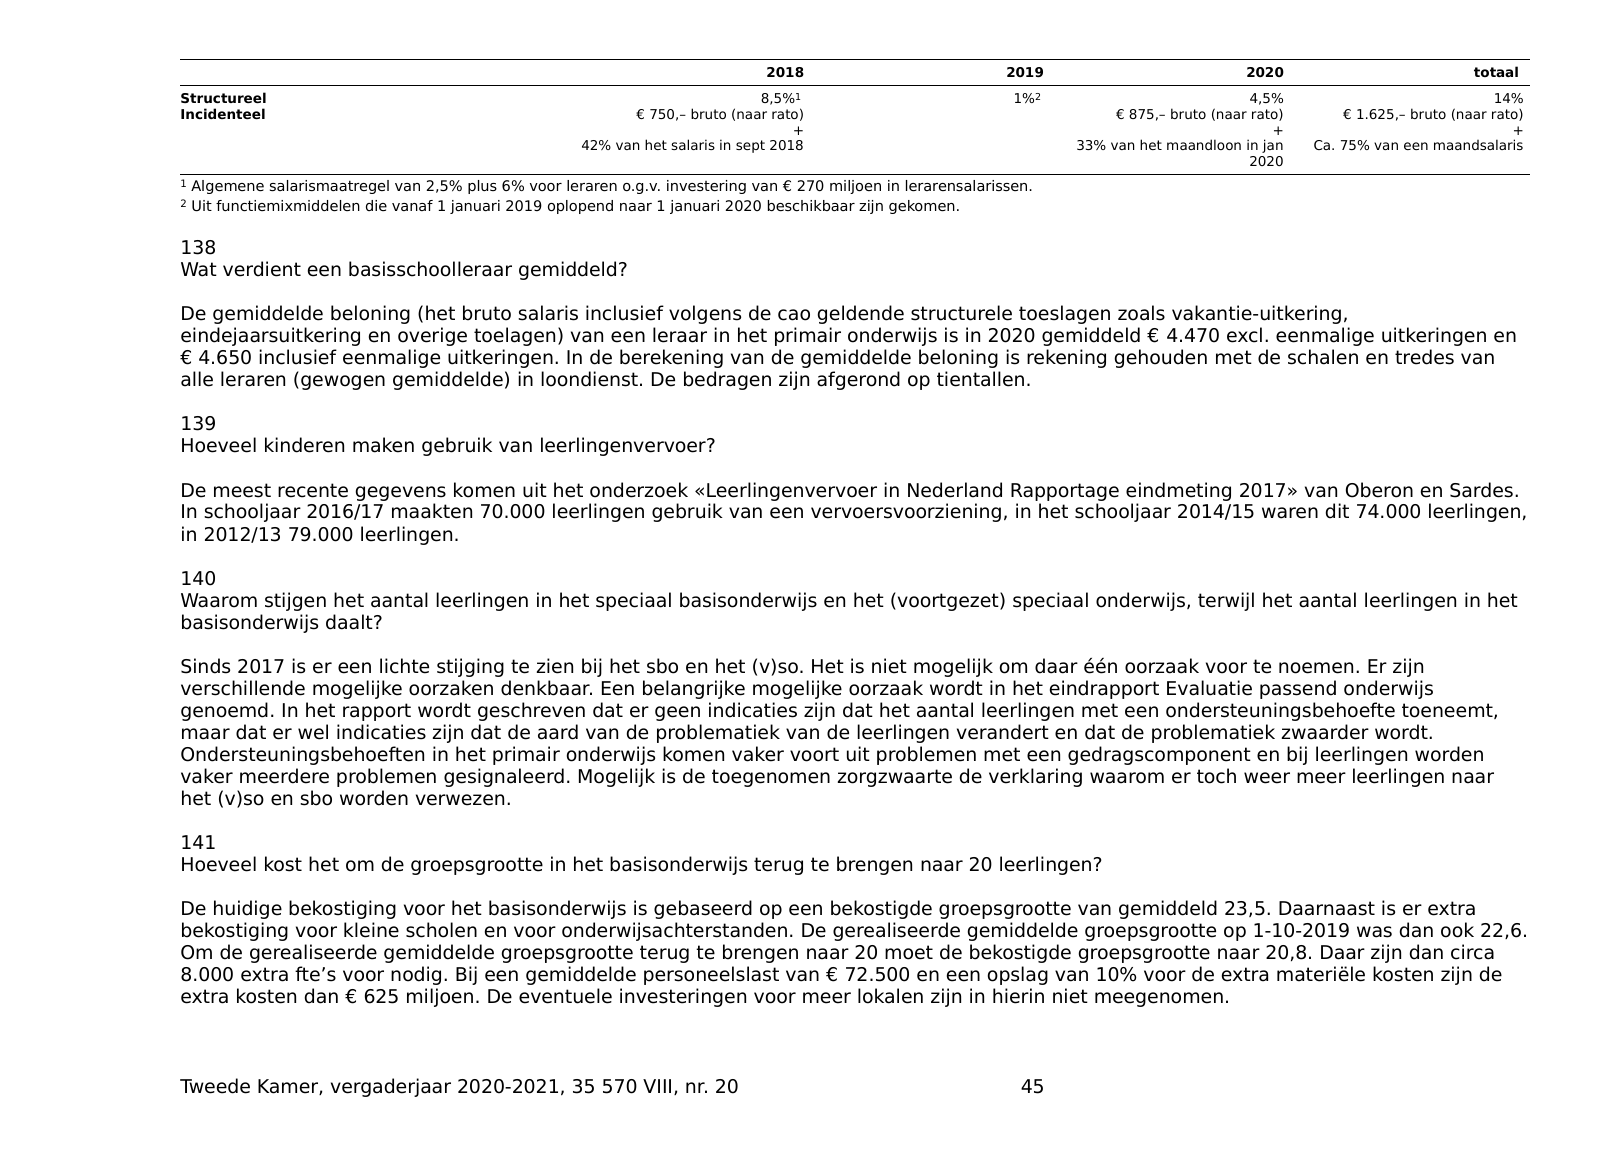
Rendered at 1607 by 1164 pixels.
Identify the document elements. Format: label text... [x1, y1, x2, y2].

text Waarom stijgen het aantal leerlingen in het speciaal basisonderwijs en het (voortgezet) speciaal onderwijs, terwijl het aantal leerlingen in het basisonderwijs daalt? [180, 589, 1529, 633]
table_header 2018 [570, 60, 810, 85]
table_header [180, 60, 570, 85]
table_cell € 1.625,– bruto (naar rato) + Ca. 75% van een maandsalaris [1290, 107, 1529, 174]
table_header totaal [1290, 60, 1529, 85]
text Sinds 2017 is er een lichte stijging te zien bij het sbo en het (v)so. Het is niet mogelijk om daar één oorzaak voor te noemen. Er zijn verschillende mogelijke oorzaken denkbaar. Een belangrijke mogelijke oorzaak wordt in het eindrapport Evaluatie passend onderwijs genoemd. In het rapport wordt geschreven dat er geen indicaties zijn dat het aantal leerlingen met een ondersteuningsbehoefte toeneemt, maar dat er wel indicaties zijn dat de aard van de problematiek van de leerlingen verandert en dat de problematiek zwaarder wordt. Ondersteuningsbehoeften in het primair onderwijs komen vaker voort uit problemen met een gedragscomponent en bij leerlingen worden vaker meerdere problemen gesignaleerd. Mogelijk is de toegenomen zorgzwaarte de verklaring waarom er toch weer meer leerlingen naar het (v)so en sbo worden verwezen. [180, 656, 1529, 809]
text 141 [180, 832, 1529, 854]
table_cell [810, 107, 1049, 174]
text De gemiddelde beloning (het bruto salaris inclusief volgens de cao geldende structurele toeslagen zoals vakantie-uitkering, eindejaarsuitkering en overige toelagen) van een leraar in het primair onderwijs is in 2020 gemiddeld € 4.470 excl. eenmalige uitkeringen en € 4.650 inclusief eenmalige uitkeringen. In de berekening van de gemiddelde beloning is rekening gehouden met de schalen en tredes van alle leraren (gewogen gemiddelde) in loondienst. De bedragen zijn afgerond op tientallen. [180, 303, 1529, 391]
table_cell € 750,– bruto (naar rato) + 42% van het salaris in sept 2018 [570, 107, 810, 174]
text In schooljaar 2016/17 maakten 70.000 leerlingen gebruik van een vervoersvoorziening, in het schooljaar 2014/15 waren dit 74.000 leerlingen, in 2012/13 79.000 leerlingen. [180, 501, 1529, 545]
text 139 [180, 413, 1529, 435]
text Hoeveel kost het om de groepsgrootte in het basisonderwijs terug te brengen naar 20 leerlingen? [180, 854, 1529, 876]
text De meest recente gegevens komen uit het onderzoek «Leerlingenvervoer in Nederland Rapportage eindmeting 2017» van Oberon en Sardes. [180, 479, 1529, 501]
text 138 [180, 237, 1529, 259]
table_cell 1%2 [810, 86, 1049, 107]
text Om de gerealiseerde gemiddelde groepsgrootte terug te brengen naar 20 moet de bekostigde groepsgrootte naar 20,8. Daar zijn dan circa 8.000 extra fte’s voor nodig. Bij een gemiddelde personeelslast van € 72.500 en een opslag van 10% voor de extra materiële kosten zijn de extra kosten dan € 625 miljoen. De eventuele investeringen voor meer lokalen zijn in hierin niet meegenomen. [180, 942, 1529, 1008]
table_cell 8,5%1 [570, 86, 810, 107]
table_cell Structureel [180, 86, 570, 107]
table_header 2020 [1050, 60, 1289, 85]
table_cell 1 Algemene salarismaatregel van 2,5% plus 6% voor leraren o.g.v. investering van € 270 miljoen in lerarensalarissen. 2 Uit functiemixmiddelen die vanaf 1 januari 2019 oplopend naar 1 januari 2020 beschikbaar zijn gekomen. [180, 175, 1529, 215]
text Wat verdient een basisschoolleraar gemiddeld? [180, 259, 1529, 281]
text 140 [180, 568, 1529, 589]
table_cell Incidenteel [180, 107, 570, 174]
table_cell 14% [1290, 86, 1529, 107]
text Hoeveel kinderen maken gebruik van leerlingenvervoer? [180, 435, 1529, 457]
table_cell € 875,– bruto (naar rato) + 33% van het maandloon in jan 2020 [1050, 107, 1289, 174]
table_cell 4,5% [1050, 86, 1289, 107]
text De huidige bekostiging voor het basisonderwijs is gebaseerd op een bekostigde groepsgrootte van gemiddeld 23,5. Daarnaast is er extra bekostiging voor kleine scholen en voor onderwijsachterstanden. De gerealiseerde gemiddelde groepsgrootte op 1-10-2019 was dan ook 22,6. [180, 898, 1529, 942]
table_header 2019 [810, 60, 1049, 85]
